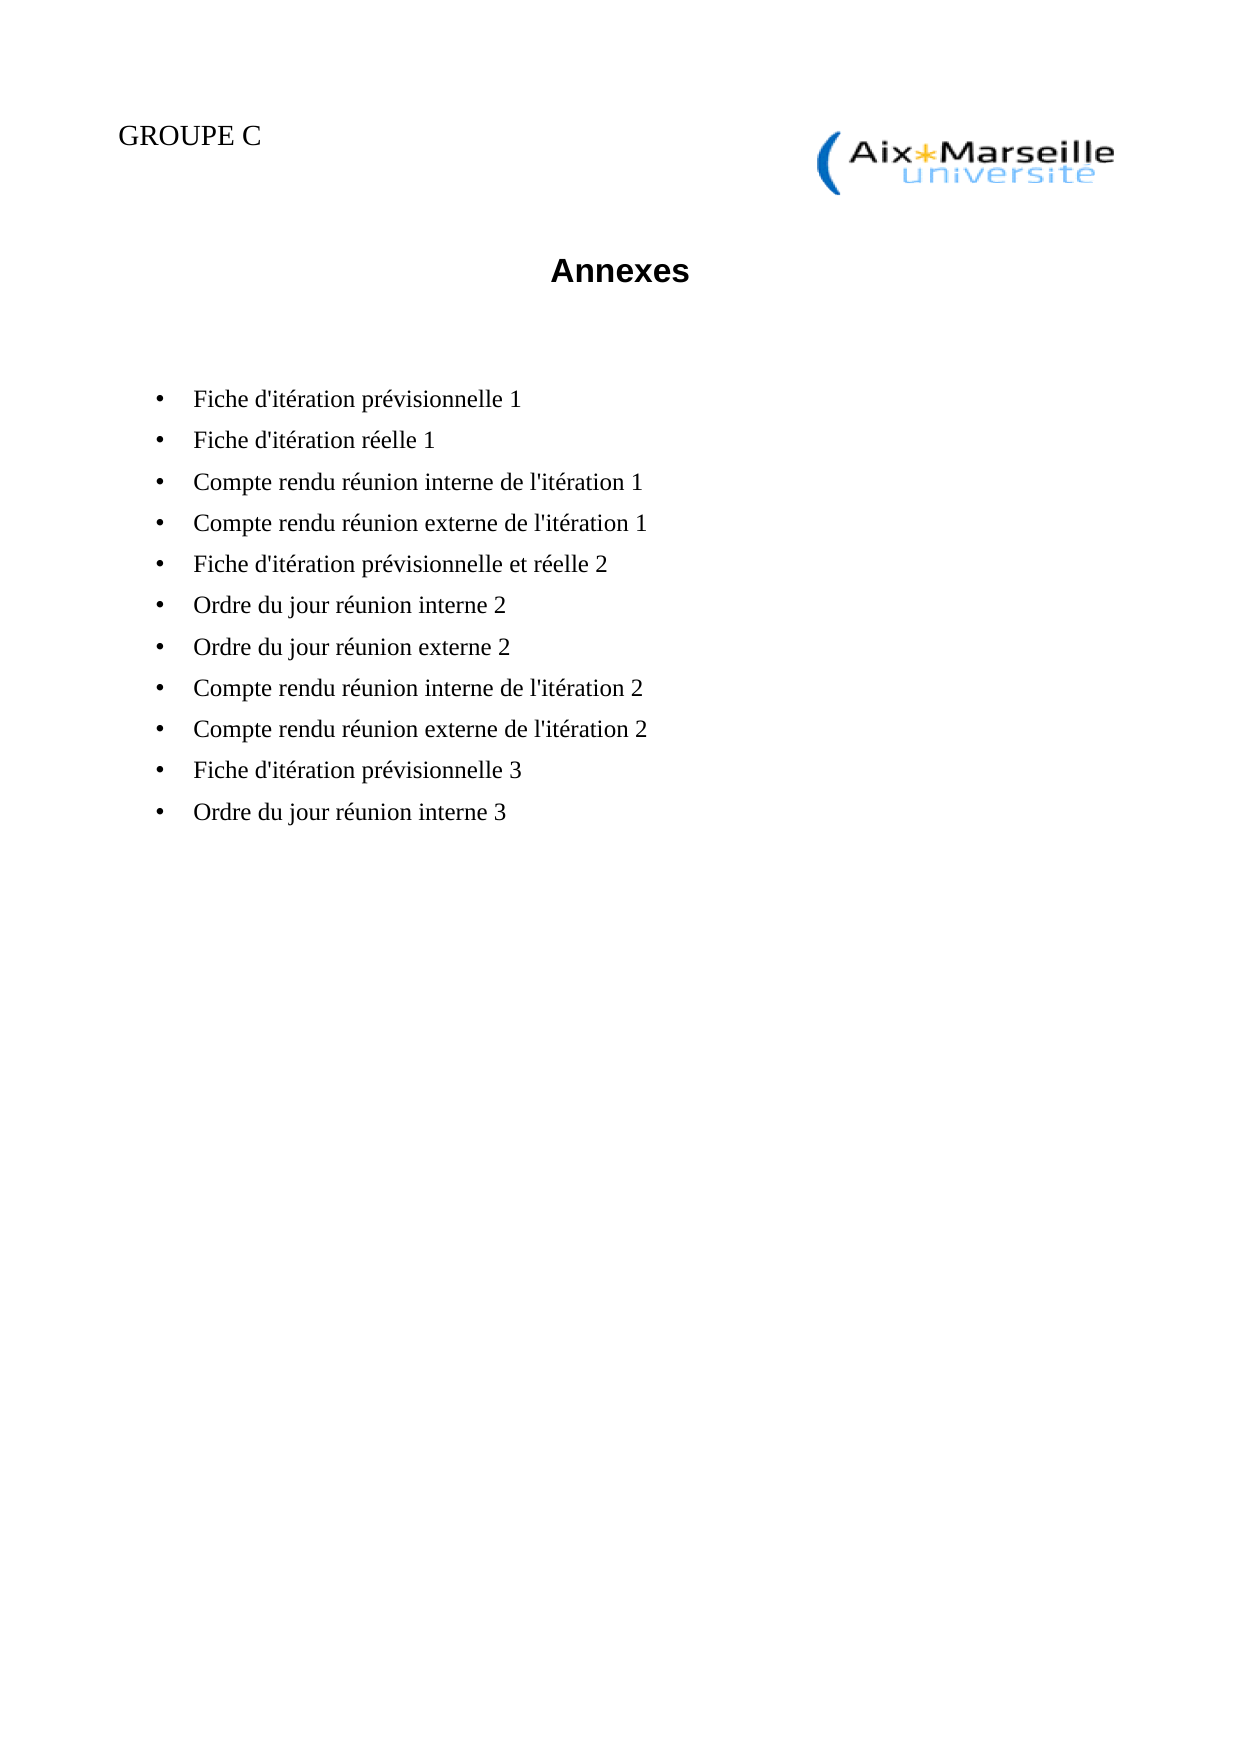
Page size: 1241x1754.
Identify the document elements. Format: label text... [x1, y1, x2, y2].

text GROUPE C [118, 118, 1122, 152]
list Compte rendu réunion interne de l'itération 1 [156, 467, 1122, 496]
list Compte rendu réunion externe de l'itération 2 [156, 714, 1122, 743]
list Compte rendu réunion externe de l'itération 1 [156, 508, 1122, 537]
list Fiche d'itération réelle 1 [156, 426, 1122, 454]
list Fiche d'itération prévisionnelle 3 [156, 756, 1122, 784]
subtitle Annexes [118, 251, 1122, 289]
list Ordre du jour réunion interne 3 [156, 797, 1122, 826]
list Fiche d'itération prévisionnelle et réelle 2 [156, 549, 1122, 578]
list Compte rendu réunion interne de l'itération 2 [156, 673, 1122, 702]
list Ordre du jour réunion externe 2 [156, 632, 1122, 661]
list Fiche d'itération prévisionnelle 1 [156, 384, 1122, 413]
list Ordre du jour réunion interne 2 [156, 591, 1122, 619]
